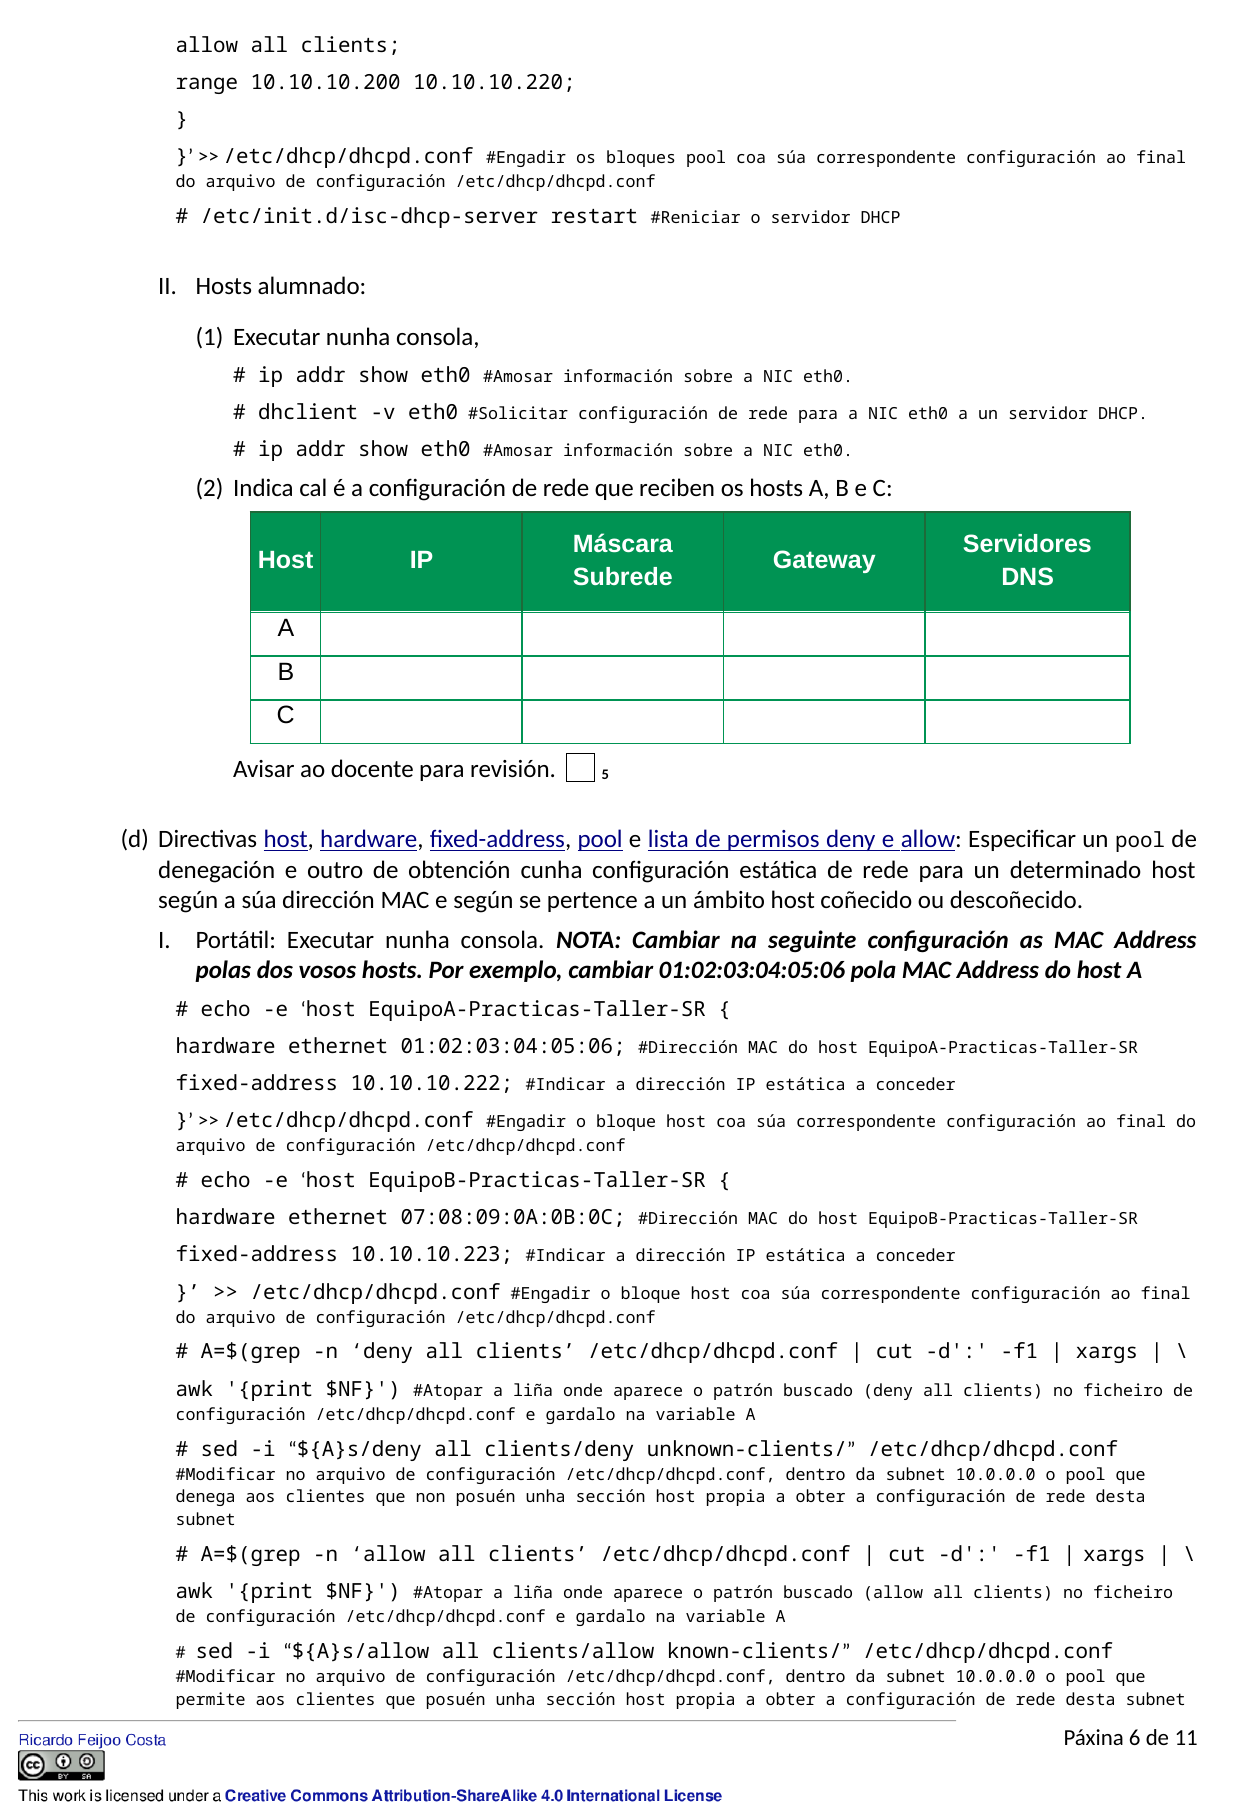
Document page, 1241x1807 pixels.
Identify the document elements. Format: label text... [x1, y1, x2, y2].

list # sed -i “${A}s/allow all clients/allow known-clients/” /etc/dhcp/dhcpd.conf #Modificar no arquivo de configuración /etc/dhcp/dhcpd.conf, dentro da subnet 10.0.0.0 o pool que permite aos clientes que posuén unha sección host propia a obter a configuración de rede desta subnet [140, 1636, 1197, 1710]
table_header Gateway [724, 513, 924, 611]
table_cell [724, 657, 924, 699]
list # echo -e ‘host EquipoB-Practicas-Taller-SR { [140, 1165, 1197, 1194]
list Executar nunha consola, [195, 321, 1197, 351]
list # ip addr show eth0 #Amosar información sobre a NIC eth0. [195, 434, 1197, 463]
list }’ >> /etc/dhcp/dhcpd.conf #Engadir o bloque host coa súa correspondente configuración ao final do arquivo de configuración /etc/dhcp/dhcpd.conf [140, 1105, 1197, 1156]
list hardware ethernet 01:02:03:04:05:06; #Dirección MAC do host EquipoA-Practicas-Taller-SR [140, 1031, 1197, 1059]
table_cell [321, 701, 521, 743]
list # ip addr show eth0 #Amosar información sobre a NIC eth0. [195, 360, 1197, 388]
table_cell A [251, 613, 320, 655]
list }’ >> /etc/dhcp/dhcpd.conf #Engadir o bloque host coa súa correspondente configuración ao final do arquivo de configuración /etc/dhcp/dhcpd.conf [140, 1277, 1197, 1328]
list Avisar ao docente para revisión. 5 [195, 753, 1197, 783]
list fixed-address 10.10.10.223; #Indicar a dirección IP estática a conceder [140, 1239, 1197, 1268]
list }’ >> /etc/dhcp/dhcpd.conf #Engadir os bloques pool coa súa correspondente configuración ao final do arquivo de configuración /etc/dhcp/dhcpd.conf [140, 141, 1197, 193]
table_cell [926, 657, 1129, 699]
list # /etc/init.d/isc-dhcp-server restart #Reniciar o servidor DHCP [140, 201, 1197, 230]
list awk '{print $NF}') #Atopar a liña onde aparece o patrón buscado (deny all clients) no ficheiro de configuración /etc/dhcp/dhcpd.conf e gardalo na variable A [140, 1374, 1197, 1425]
table_cell [926, 613, 1129, 655]
table_cell [926, 701, 1129, 743]
table_cell [523, 701, 723, 743]
list allow all clients; [140, 30, 1197, 58]
table_cell [724, 701, 924, 743]
table_header Servidores DNS [926, 513, 1129, 611]
list fixed-address 10.10.10.222; #Indicar a dirección IP estática a conceder [140, 1068, 1197, 1097]
list range 10.10.10.200 10.10.10.220; [140, 67, 1197, 96]
table_header IP [321, 513, 521, 611]
list # A=$(grep -n ‘deny all clients’ /etc/dhcp/dhcpd.conf | cut -d':' -f1 | xargs | \ [140, 1337, 1197, 1365]
list Portátil: Executar nunha consola. NOTA: Cambiar na seguinte configuración as MAC Address polas dos vosos hosts. Por exemplo, cambiar 01:02:03:04:05:06 pola MAC Address do host A [158, 924, 1197, 985]
table_header Máscara Subrede [523, 513, 723, 611]
table_header Host [251, 513, 320, 611]
list Indica cal é a configuración de rede que reciben os hosts A, B e C: [195, 472, 1197, 502]
list awk '{print $NF}') #Atopar a liña onde aparece o patrón buscado (allow all clients) no ficheiro de configuración /etc/dhcp/dhcpd.conf e gardalo na variable A [140, 1576, 1197, 1627]
list # sed -i “${A}s/deny all clients/deny unknown-clients/” /etc/dhcp/dhcpd.conf #Modificar no arquivo de configuración /etc/dhcp/dhcpd.conf, dentro da subnet 10.0.0.0 o pool que denega aos clientes que non posuén unha sección host propia a obter a configuración de rede desta subnet [140, 1434, 1197, 1530]
list } [140, 104, 1197, 133]
list # A=$(grep -n ‘allow all clients’ /etc/dhcp/dhcpd.conf | cut -d':' -f1 | xargs | \ [140, 1539, 1197, 1567]
table_cell [724, 613, 924, 655]
table_cell B [251, 657, 320, 699]
picture [8, 1715, 957, 1806]
table_cell [321, 613, 521, 655]
table_cell [321, 657, 521, 699]
list Directivas host, hardware, fixed-address, pool e lista de permisos deny e allow: Especificar un pool de denegación e outro de obtención cunha configuración estática de rede para un determinado host según a súa dirección MAC e según se pertence a un ámbito host coñecido ou descoñecido. [120, 824, 1197, 915]
list # echo -e ‘host EquipoA-Practicas-Taller-SR { [140, 994, 1197, 1022]
list hardware ethernet 07:08:09:0A:0B:0C; #Dirección MAC do host EquipoB-Practicas-Taller-SR [140, 1202, 1197, 1231]
list # dhclient -v eth0 #Solicitar configuración de rede para a NIC eth0 a un servidor DHCP. [195, 397, 1197, 426]
list Hosts alumnado: [158, 270, 1197, 301]
table_cell [523, 657, 723, 699]
table_cell C [251, 701, 320, 743]
table_cell [523, 613, 723, 655]
